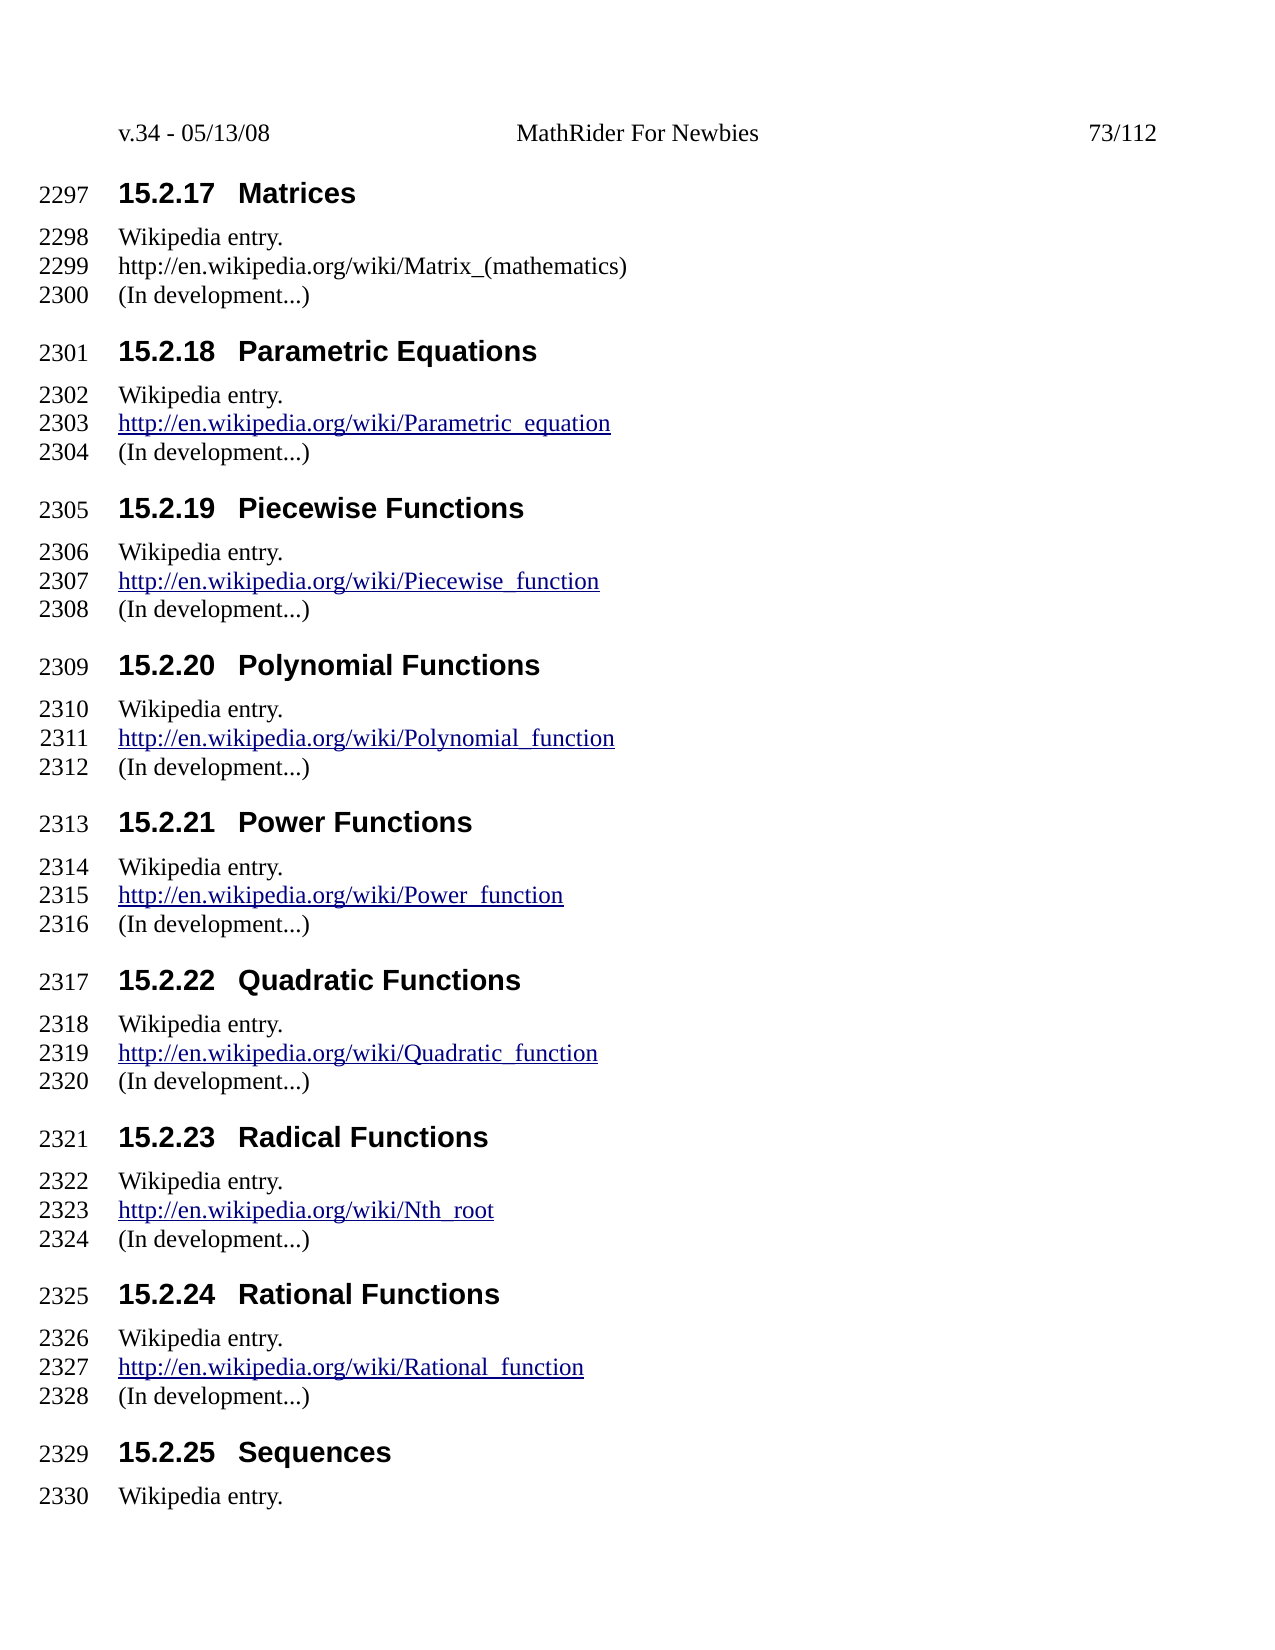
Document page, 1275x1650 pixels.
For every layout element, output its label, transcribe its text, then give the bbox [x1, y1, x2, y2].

text Wikipedia entry. [118, 694, 1157, 723]
text Wikipedia entry. [118, 1323, 1157, 1352]
subtitle Radical Functions [118, 1120, 1157, 1154]
text (In development...) [118, 1224, 1157, 1252]
text Wikipedia entry. [118, 852, 1157, 880]
text Wikipedia entry. [118, 222, 1157, 251]
text (In development...) [118, 280, 1157, 309]
text Wikipedia entry. [118, 380, 1157, 408]
subtitle Power Functions [118, 806, 1157, 839]
text http://en.wikipedia.org/wiki/Power_function [118, 880, 1157, 909]
text (In development...) [118, 1066, 1157, 1095]
subtitle Sequences [118, 1435, 1157, 1468]
text http://en.wikipedia.org/wiki/Nth_root [118, 1195, 1157, 1224]
text (In development...) [118, 594, 1157, 623]
subtitle Polynomial Functions [118, 648, 1157, 682]
text Wikipedia entry. [118, 1009, 1157, 1038]
text http://en.wikipedia.org/wiki/Polynomial_function [118, 723, 1157, 752]
text http://en.wikipedia.org/wiki/Rational_function [118, 1352, 1157, 1381]
text http://en.wikipedia.org/wiki/Parametric_equation [118, 408, 1157, 437]
text (In development...) [118, 437, 1157, 466]
subtitle Matrices [118, 176, 1157, 210]
text (In development...) [118, 752, 1157, 781]
text (In development...) [118, 909, 1157, 938]
subtitle Parametric Equations [118, 334, 1157, 367]
text Wikipedia entry. [118, 1166, 1157, 1195]
text Wikipedia entry. [118, 1481, 1157, 1509]
subtitle Rational Functions [118, 1277, 1157, 1311]
text http://en.wikipedia.org/wiki/Quadratic_function [118, 1038, 1157, 1066]
subtitle Piecewise Functions [118, 491, 1157, 524]
text http://en.wikipedia.org/wiki/Matrix_(mathematics) [118, 251, 1157, 280]
subtitle Quadratic Functions [118, 963, 1157, 996]
text Wikipedia entry. [118, 537, 1157, 566]
text (In development...) [118, 1381, 1157, 1410]
text http://en.wikipedia.org/wiki/Piecewise_function [118, 566, 1157, 594]
